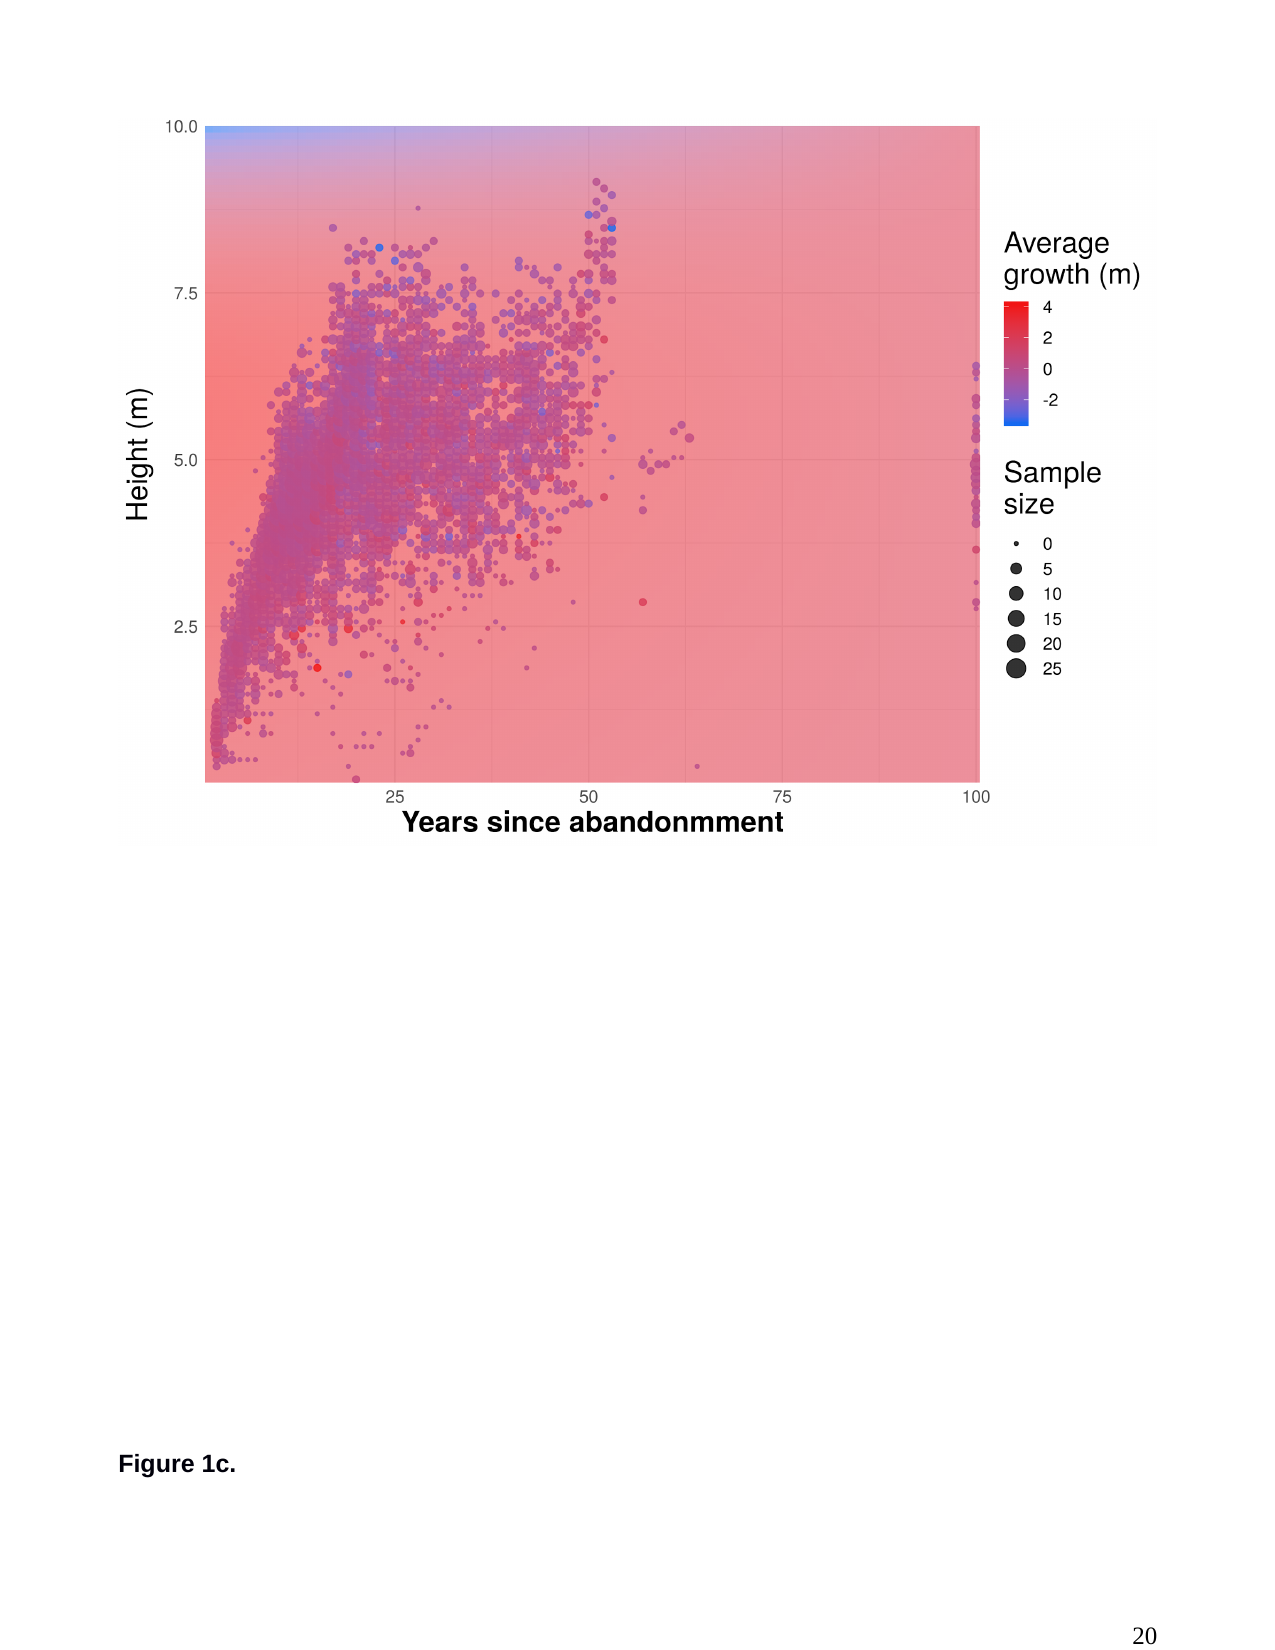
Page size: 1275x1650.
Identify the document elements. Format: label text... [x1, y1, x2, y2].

text Figure 1c. [118, 1449, 1157, 1478]
picture [118, 118, 1157, 846]
